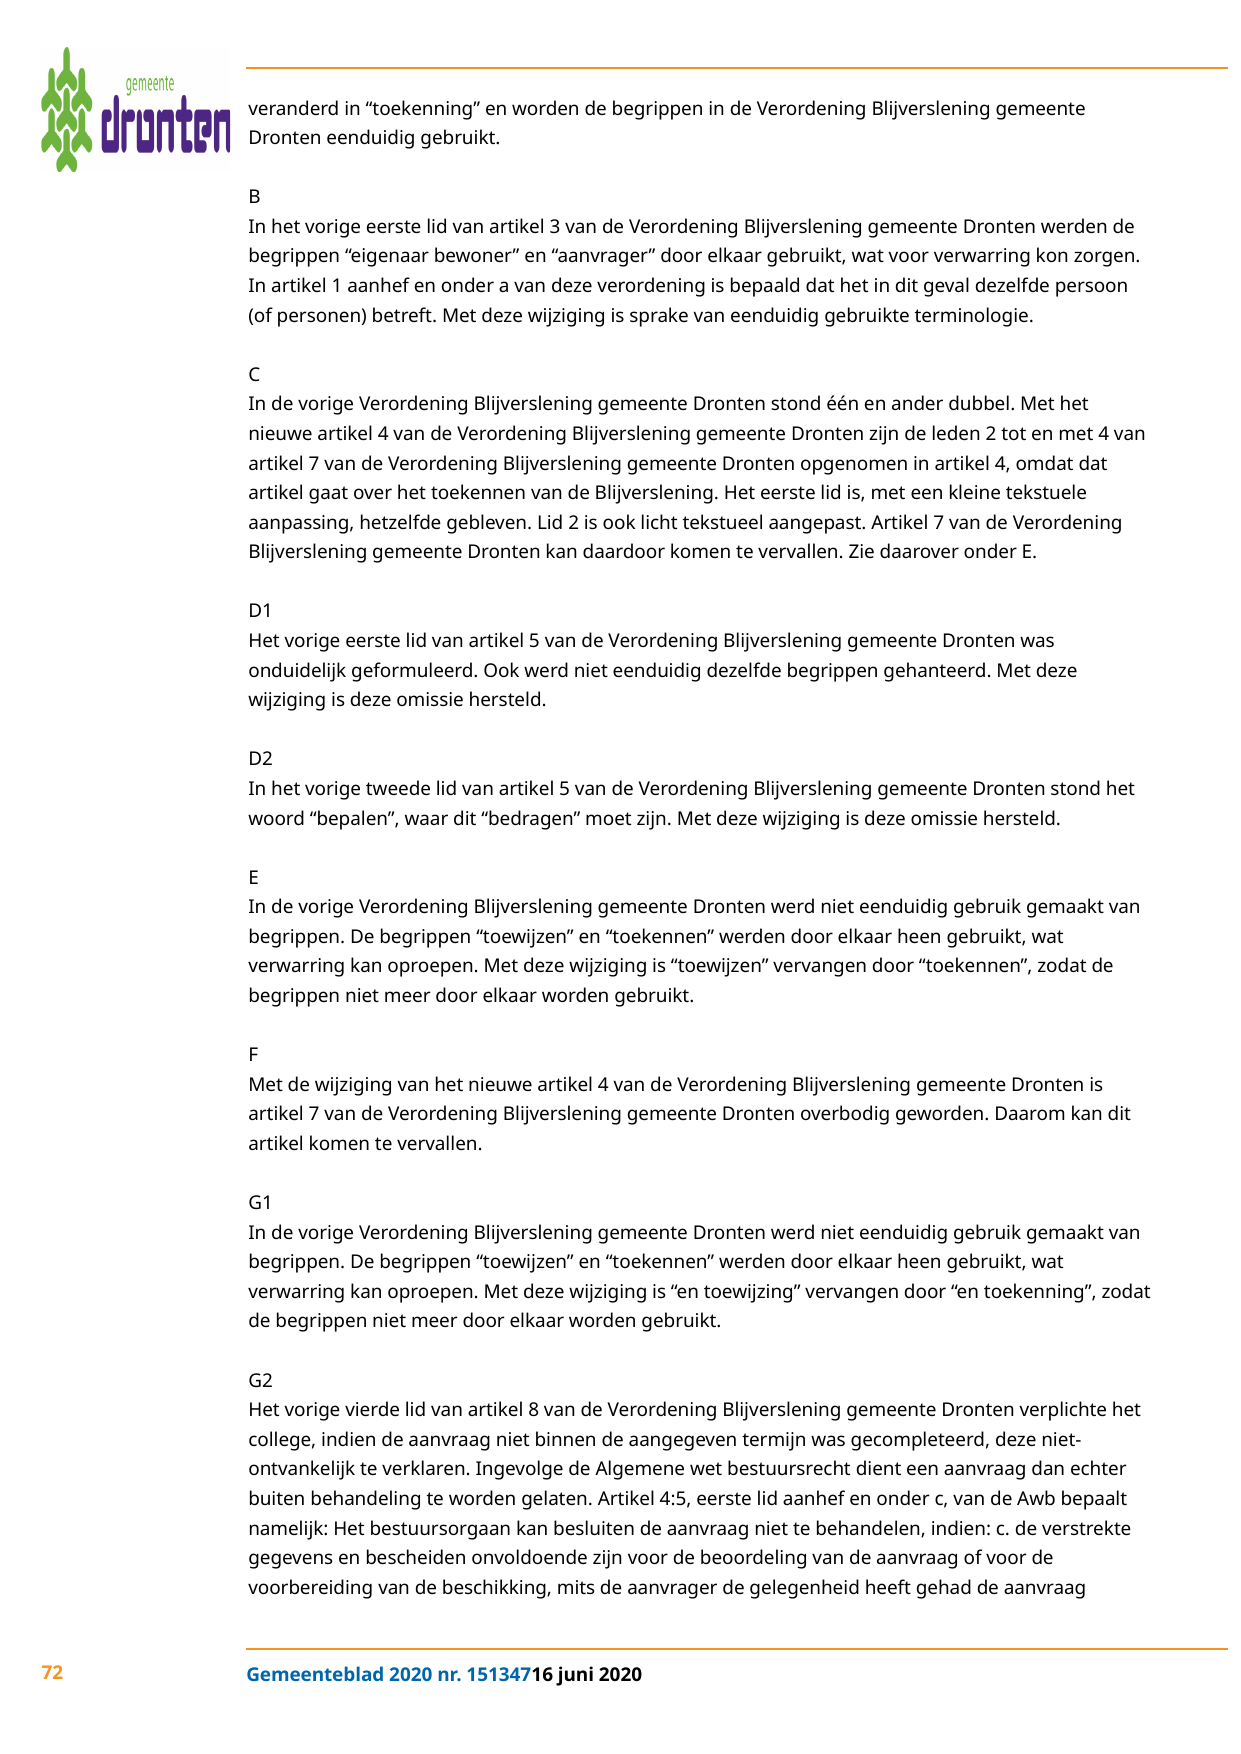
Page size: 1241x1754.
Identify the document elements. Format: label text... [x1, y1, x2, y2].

text F [248, 1041, 1152, 1067]
picture [41, 47, 231, 172]
text Het vorige vierde lid van artikel 8 van de Verordening Blijverslening gemeente Dronten verplichte het college, indien de aanvraag niet binnen de aangegeven termijn was gecompleteerd, deze niet-ontvankelijk te verklaren. Ingevolge de Algemene wet bestuursrecht dient een aanvraag dan echter buiten behandeling te worden gelaten. Artikel 4:5, eerste lid aanhef en onder c, van de Awb bepaalt namelijk: Het bestuursorgaan kan besluiten de aanvraag niet te behandelen, indien: c. de verstrekte gegevens en bescheiden onvoldoende zijn voor de beoordeling van de aanvraag of voor de voorbereiding van de beschikking, mits de aanvrager de gelegenheid heeft gehad de aanvraag [248, 1396, 1152, 1600]
text In het vorige eerste lid van artikel 3 van de Verordening Blijverslening gemeente Dronten werden de begrippen “eigenaar bewoner” en “aanvrager” door elkaar gebruikt, wat voor verwarring kon zorgen. In artikel 1 aanhef en onder a van deze verordening is bepaald dat het in dit geval dezelfde persoon (of personen) betreft. Met deze wijziging is sprake van eenduidig gebruikte terminologie. [248, 213, 1152, 328]
text C [248, 361, 1152, 387]
text Met de wijziging van het nieuwe artikel 4 van de Verordening Blijverslening gemeente Dronten is artikel 7 van de Verordening Blijverslening gemeente Dronten overbodig geworden. Daarom kan dit artikel komen te vervallen. [248, 1071, 1152, 1156]
text In het vorige tweede lid van artikel 5 van de Verordening Blijverslening gemeente Dronten stond het woord “bepalen”, waar dit “bedragen” moet zijn. Met deze wijziging is deze omissie hersteld. [248, 775, 1152, 831]
text In de vorige Verordening Blijverslening gemeente Dronten stond één en ander dubbel. Met het nieuwe artikel 4 van de Verordening Blijverslening gemeente Dronten zijn de leden 2 tot en met 4 van artikel 7 van de Verordening Blijverslening gemeente Dronten opgenomen in artikel 4, omdat dat artikel gaat over het toekennen van de Blijverslening. Het eerste lid is, met een kleine tekstuele aanpassing, hetzelfde gebleven. Lid 2 is ook licht tekstueel aangepast. Artikel 7 van de Verordening Blijverslening gemeente Dronten kan daardoor komen te vervallen. Zie daarover onder E. [248, 391, 1152, 564]
text In de vorige Verordening Blijverslening gemeente Dronten werd niet eenduidig gebruik gemaakt van begrippen. De begrippen “toewijzen” en “toekennen” werden door elkaar heen gebruikt, wat verwarring kan oproepen. Met deze wijziging is “en toewijzing” vervangen door “en toekenning”, zodat de begrippen niet meer door elkaar worden gebruikt. [248, 1219, 1152, 1333]
text Het vorige eerste lid van artikel 5 van de Verordening Blijverslening gemeente Dronten was onduidelijk geformuleerd. Ook werd niet eenduidig dezelfde begrippen gehanteerd. Met deze wijziging is deze omissie hersteld. [248, 627, 1152, 712]
text veranderd in “toekenning” en worden de begrippen in de Verordening Blijverslening gemeente Dronten eenduidig gebruikt. [248, 95, 1152, 150]
text G2 [248, 1367, 1152, 1393]
text D1 [248, 598, 1152, 623]
text D2 [248, 746, 1152, 771]
text In de vorige Verordening Blijverslening gemeente Dronten werd niet eenduidig gebruik gemaakt van begrippen. De begrippen “toewijzen” en “toekennen” werden door elkaar heen gebruikt, wat verwarring kan oproepen. Met deze wijziging is “toewijzen” vervangen door “toekennen”, zodat de begrippen niet meer door elkaar worden gebruikt. [248, 893, 1152, 1008]
text B [248, 183, 1152, 209]
text G1 [248, 1189, 1152, 1215]
text E [248, 864, 1152, 890]
